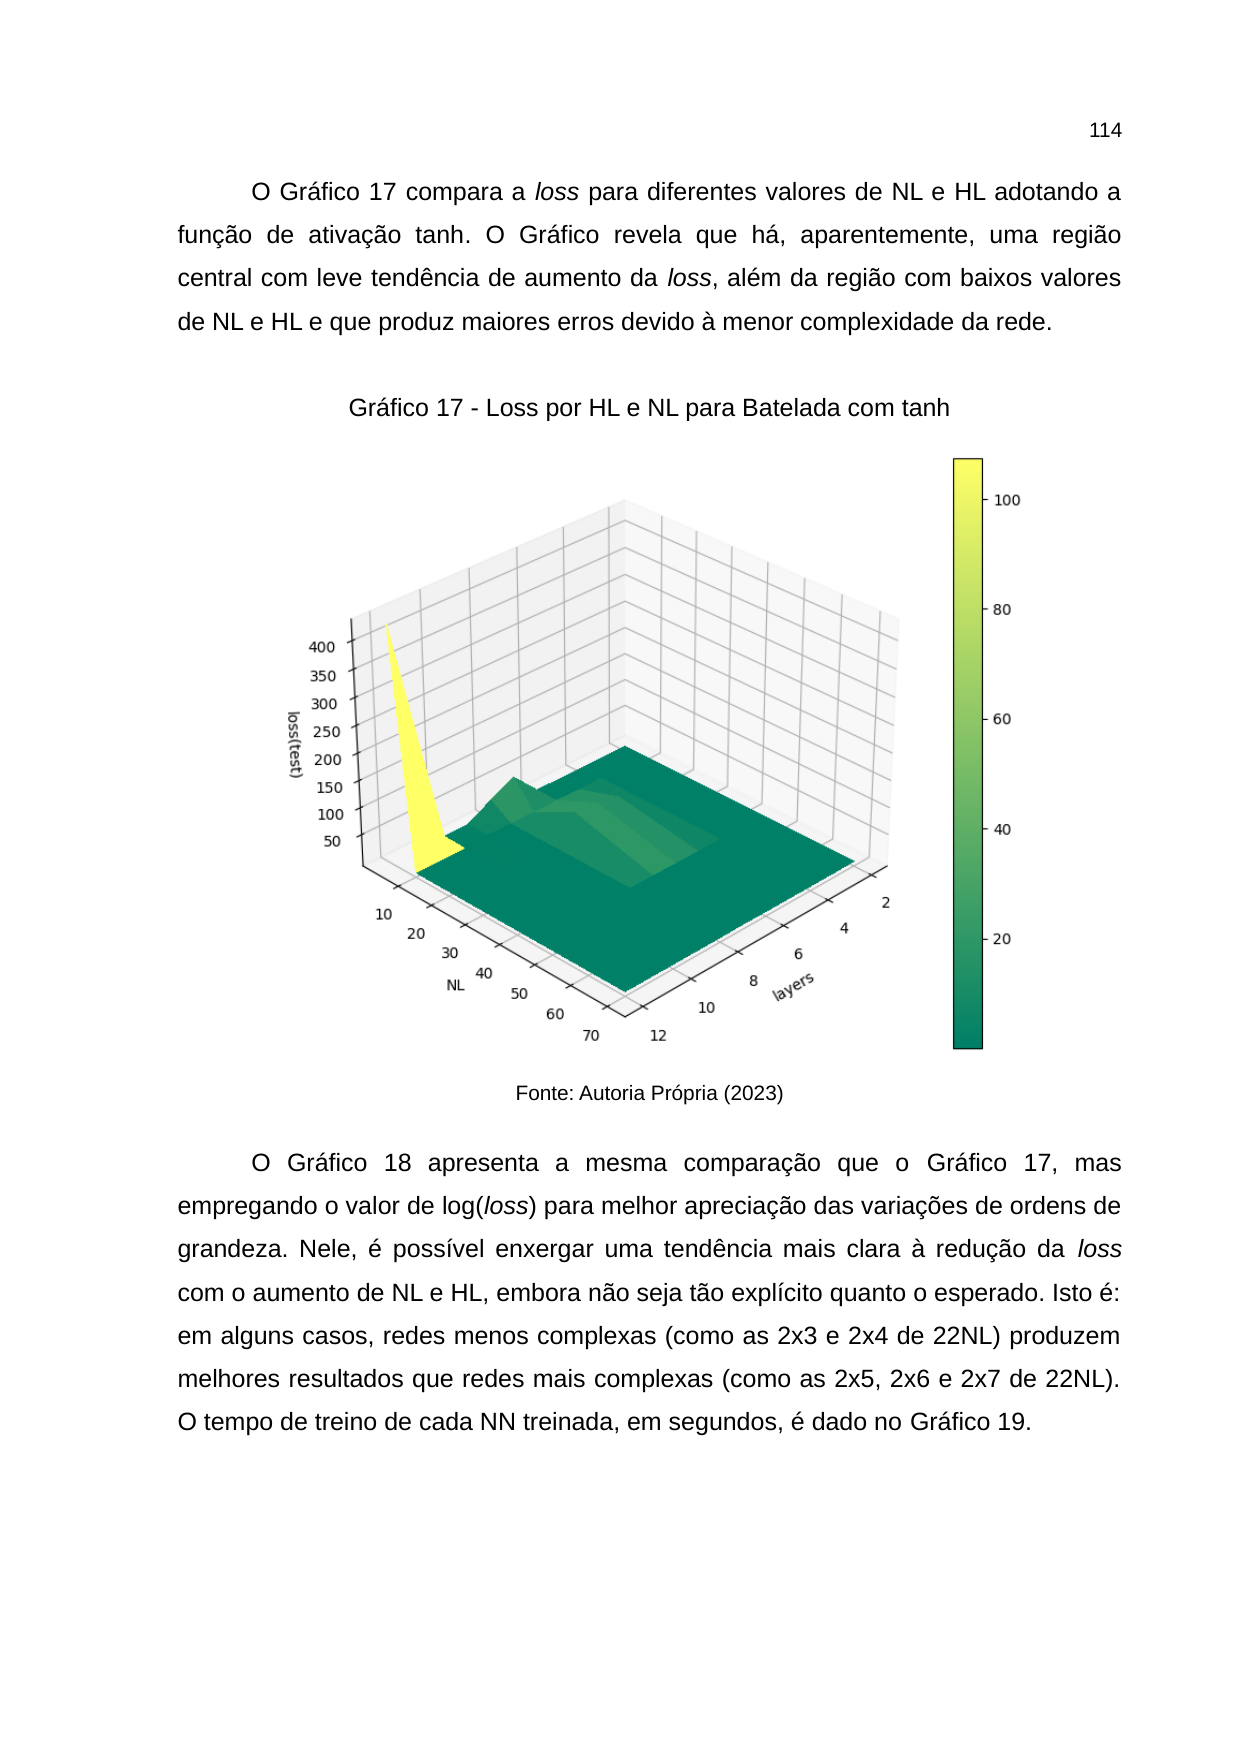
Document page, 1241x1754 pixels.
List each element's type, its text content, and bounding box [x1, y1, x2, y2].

text Gráfico 17 - Loss por HL e NL para Batelada com tanh [214, 393, 1085, 421]
text O Gráfico 17 compara a loss para diferentes valores de NL e HL adotando a função de ativação tanh. O Gráfico revela que há, aparentemente, uma região central com leve tendência de aumento da loss, além da região com baixos valores de NL e HL e que produz maiores erros devido à menor complexidade da rede. [177, 177, 1122, 335]
text O Gráfico 18 apresenta a mesma comparação que o Gráfico 17, mas empregando o valor de log(loss) para melhor apreciação das variações de ordens de grandeza. Nele, é possível enxergar uma tendência mais clara à redução da loss com o aumento de NL e HL, embora não seja tão explícito quanto o esperado. Isto é: em alguns casos, redes menos complexas (como as 2x3 e 2x4 de 22NL) produzem melhores resultados que redes mais complexas (como as 2x5, 2x6 e 2x7 de 22NL). O tempo de treino de cada NN treinada, em segundos, é dado no Gráfico 19. [177, 1148, 1122, 1436]
picture [222, 421, 1077, 1065]
text Fonte: Autoria Própria (2023) [177, 393, 1122, 1105]
